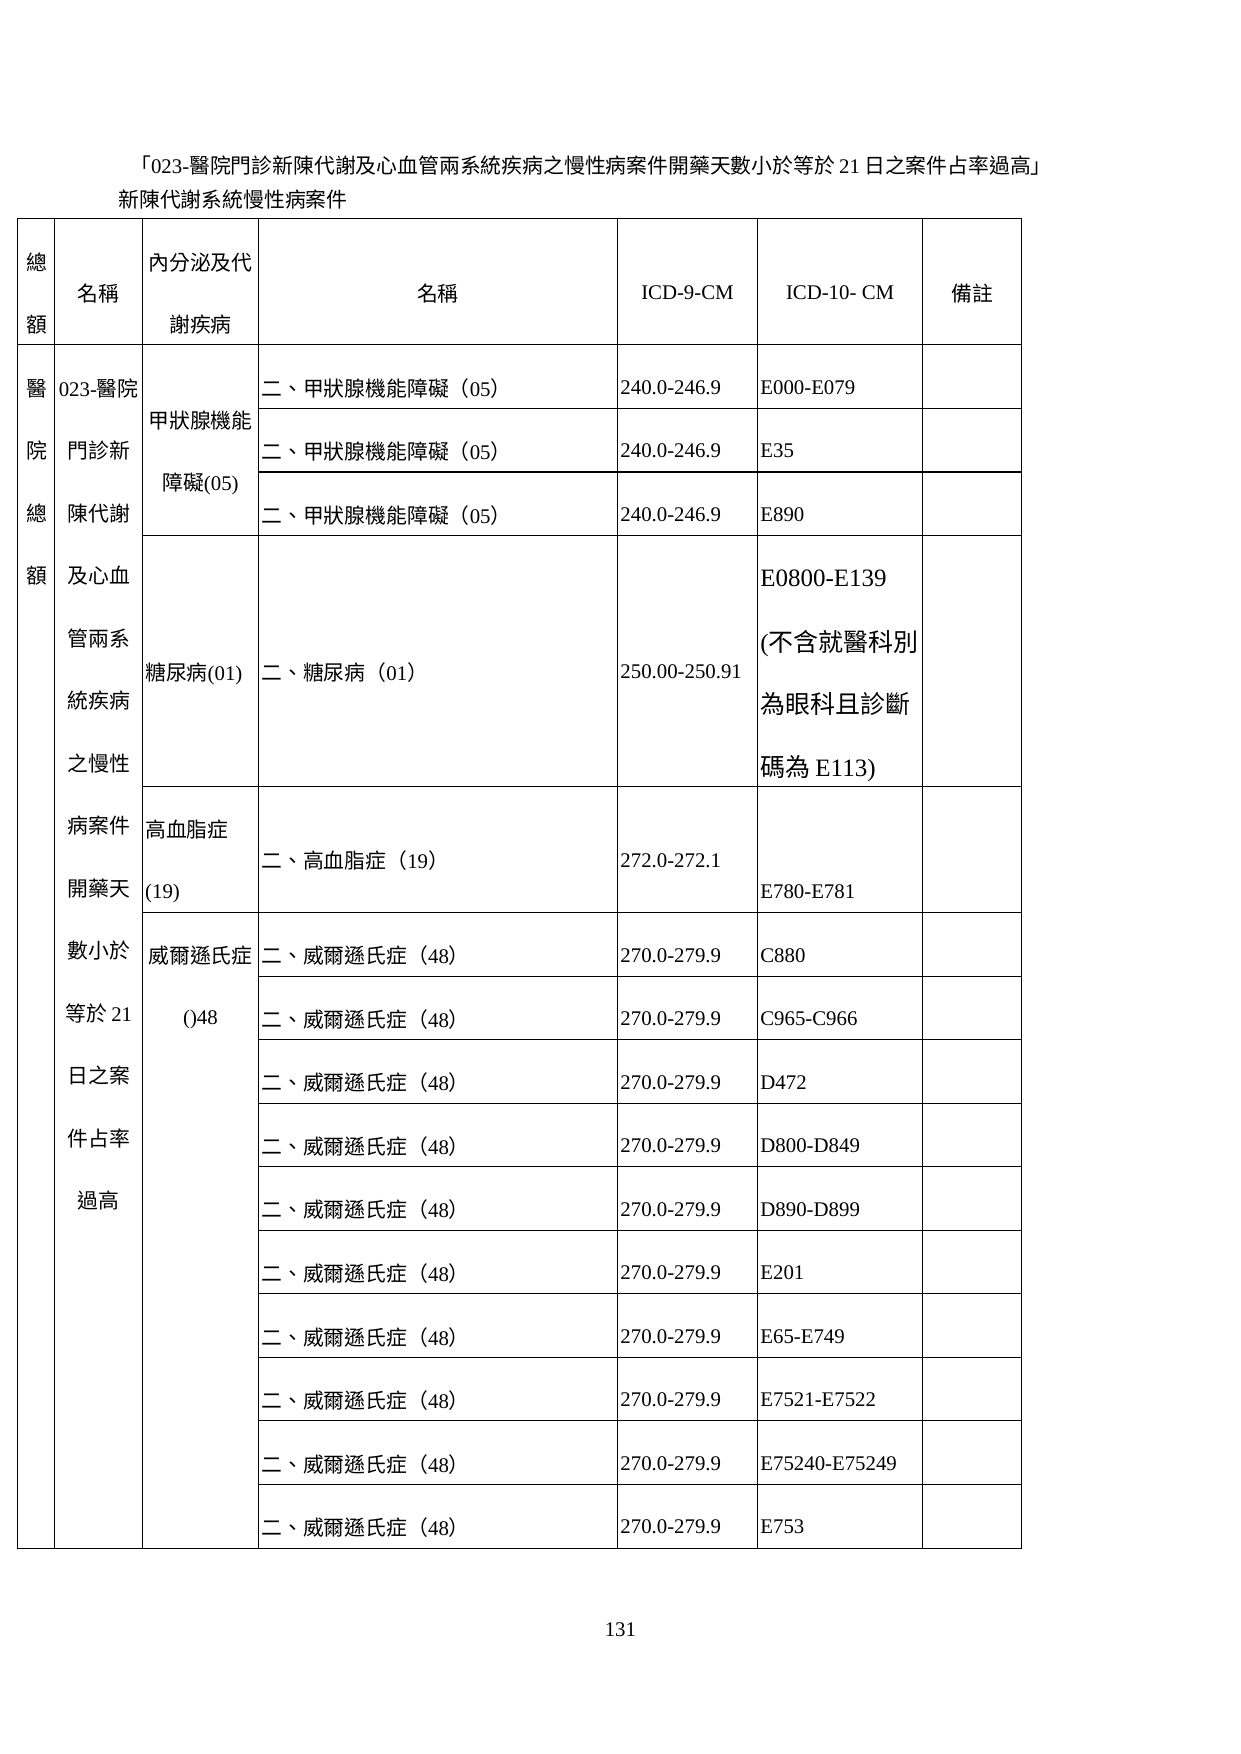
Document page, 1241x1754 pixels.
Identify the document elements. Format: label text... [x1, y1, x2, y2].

table_cell 270.0-279.9 [618, 913, 757, 976]
table_cell [923, 409, 1021, 471]
table_header 備註 [923, 219, 1021, 344]
text 新陳代謝系統慢性病案件 [118, 183, 1122, 214]
table_cell [923, 1485, 1021, 1547]
table_cell 甲狀腺機能障礙(05) [143, 345, 258, 535]
table_cell E0800-E139 (不含就醫科別為眼科且診斷碼為E113) [758, 536, 922, 786]
table_cell 270.0-279.9 [618, 1231, 757, 1293]
table_cell [923, 913, 1021, 976]
table_cell 二、威爾遜氏症（48） [259, 1104, 617, 1166]
table_cell 二、甲狀腺機能障礙（05） [259, 473, 617, 535]
table_cell 二、威爾遜氏症（48） [259, 1231, 617, 1293]
table_cell 270.0-279.9 [618, 1421, 757, 1484]
table_cell E7521-E7522 [758, 1358, 922, 1420]
table_cell [923, 345, 1021, 408]
table_cell 272.0-272.1 [618, 787, 757, 912]
table_cell 二、威爾遜氏症（48） [259, 1485, 617, 1547]
text 「023-醫院門診新陳代謝及心血管兩系統疾病之慢性病案件開藥天數小於等於21日之案件占率過高」 [59, 149, 1122, 179]
table_cell 二、威爾遜氏症（48） [259, 1167, 617, 1230]
table_cell 240.0-246.9 [618, 409, 757, 471]
table_header 內分泌及代謝疾病 [143, 219, 258, 344]
table_cell 270.0-279.9 [618, 1485, 757, 1547]
table_cell 270.0-279.9 [618, 977, 757, 1039]
table_cell 二、甲狀腺機能障礙（05） [259, 345, 617, 408]
table_cell 270.0-279.9 [618, 1358, 757, 1420]
table_cell E780-E781 [758, 787, 922, 912]
table_cell E890 [758, 473, 922, 535]
table_cell E35 [758, 409, 922, 471]
table_header 名稱 [55, 219, 142, 344]
table_cell [923, 1231, 1021, 1293]
table_cell 二、甲狀腺機能障礙（05） [259, 409, 617, 471]
table_cell C965-C966 [758, 977, 922, 1039]
table_cell [923, 787, 1021, 912]
table_cell 240.0-246.9 [618, 345, 757, 408]
table_cell D800-D849 [758, 1104, 922, 1166]
table_cell C880 [758, 913, 922, 976]
table_cell 270.0-279.9 [618, 1167, 757, 1230]
table_cell [923, 1167, 1021, 1230]
table_cell 二、糖尿病（01） [259, 536, 617, 786]
table_cell 270.0-279.9 [618, 1040, 757, 1103]
table_cell 240.0-246.9 [618, 473, 757, 535]
table_cell 270.0-279.9 [618, 1294, 757, 1357]
table_cell [923, 1104, 1021, 1166]
table_cell 高血脂症(19) [143, 787, 258, 912]
table_cell 二、威爾遜氏症（48） [259, 977, 617, 1039]
table_cell 二、威爾遜氏症（48） [259, 1294, 617, 1357]
table_cell E753 [758, 1485, 922, 1547]
table_cell 二、威爾遜氏症（48） [259, 1421, 617, 1484]
table_cell [923, 473, 1021, 535]
table_cell [923, 1358, 1021, 1420]
table_cell [923, 536, 1021, 786]
table_cell [923, 1040, 1021, 1103]
table_cell 250.00-250.91 [618, 536, 757, 786]
table_cell E201 [758, 1231, 922, 1293]
table_cell 023-醫院門診新陳代謝及心血管兩系統疾病之慢性病案件開藥天數小於等於21日之案件占率過高 [55, 345, 142, 1547]
table_header 名稱 [259, 219, 617, 344]
table_header 總額 [18, 219, 54, 344]
table_cell [923, 977, 1021, 1039]
table_cell 二、高血脂症（19） [259, 787, 617, 912]
table_cell 醫院總額 [18, 345, 54, 1547]
table_cell 二、威爾遜氏症（48） [259, 1040, 617, 1103]
table_cell E000-E079 [758, 345, 922, 408]
table_header ICD-10- CM [758, 219, 922, 344]
table_cell E75240-E75249 [758, 1421, 922, 1484]
table_cell 二、威爾遜氏症（48） [259, 913, 617, 976]
table_cell 糖尿病(01) [143, 536, 258, 786]
table_cell 威爾遜氏症()48 [143, 913, 258, 1547]
table_cell E65-E749 [758, 1294, 922, 1357]
table_cell 二、威爾遜氏症（48） [259, 1358, 617, 1420]
table_cell 270.0-279.9 [618, 1104, 757, 1166]
table_cell [923, 1294, 1021, 1357]
table_cell D890-D899 [758, 1167, 922, 1230]
table_cell D472 [758, 1040, 922, 1103]
table_header ICD-9-CM [618, 219, 757, 344]
table_cell [923, 1421, 1021, 1484]
